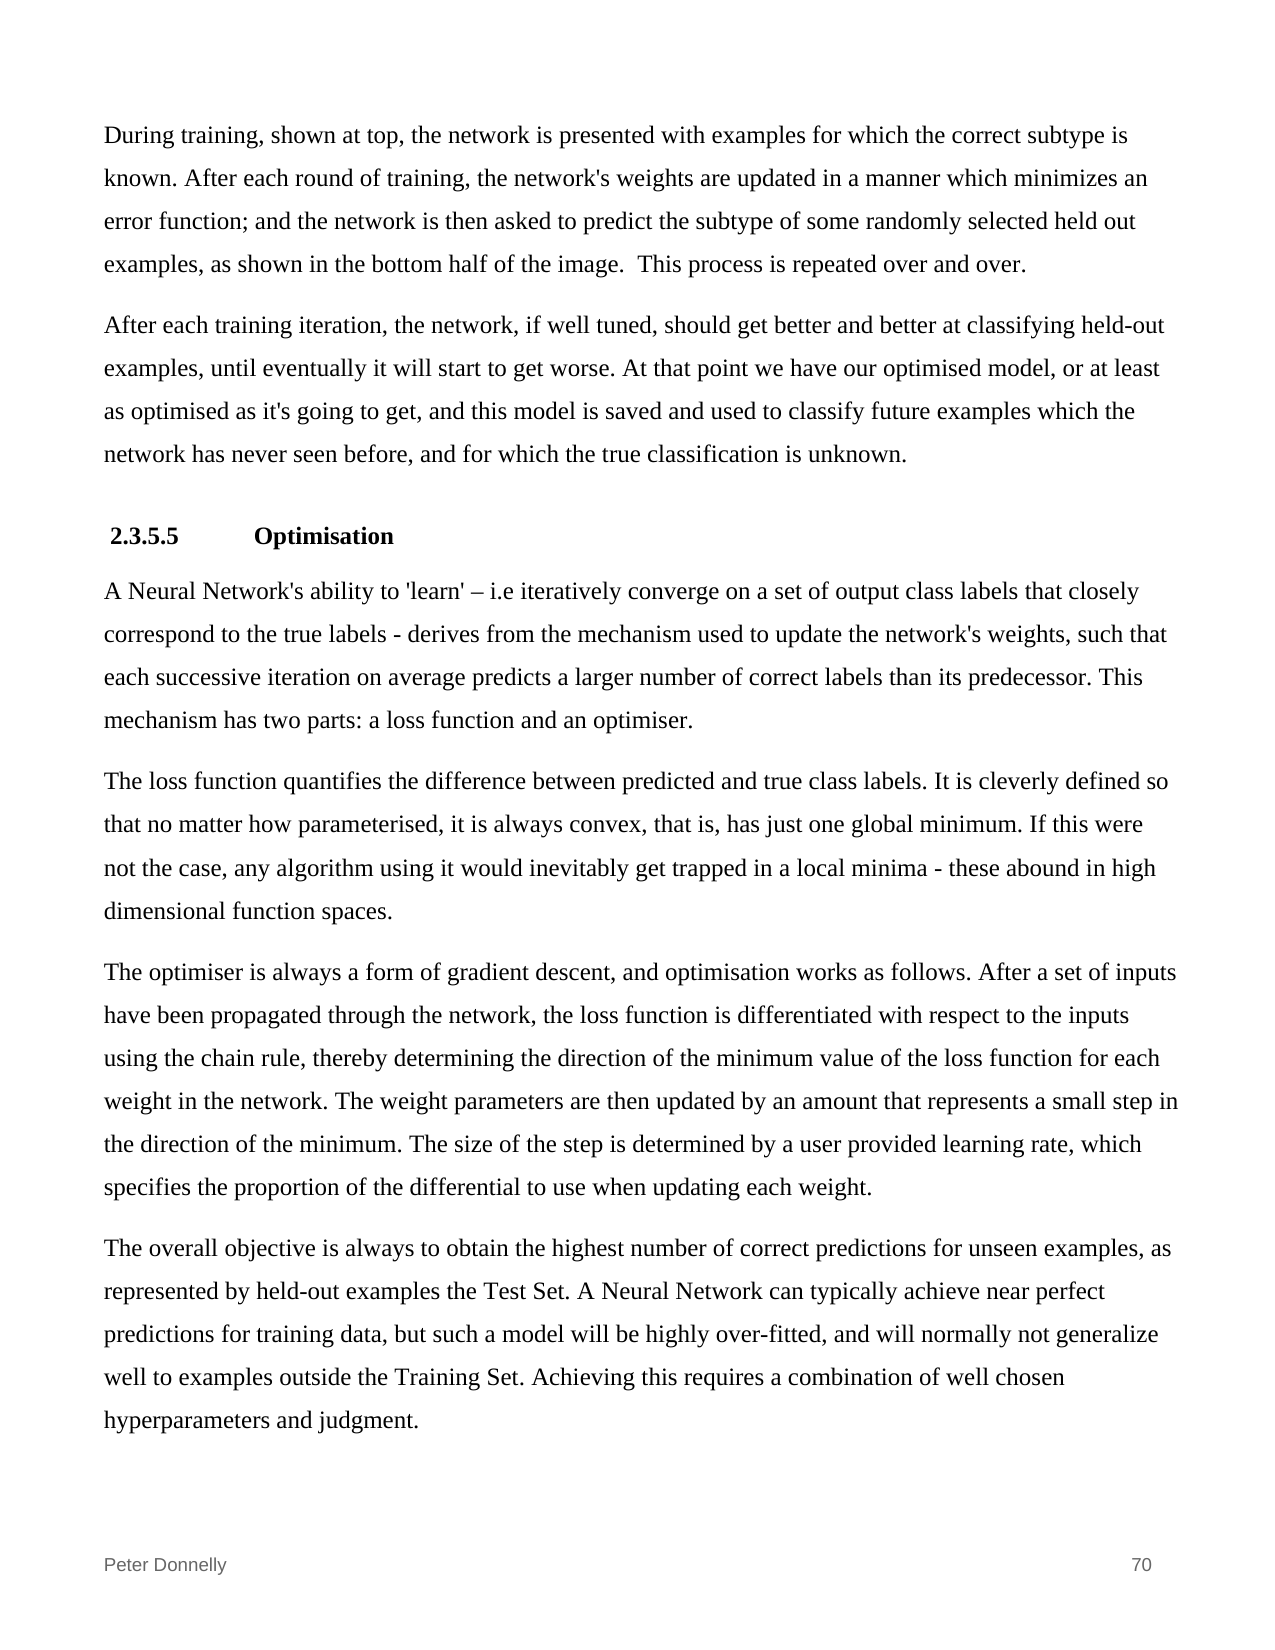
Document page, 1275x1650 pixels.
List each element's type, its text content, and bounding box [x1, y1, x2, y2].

text After each training iteration, the network, if well tuned, should get better and better at classifying held-out examples, until eventually it will start to get worse. At that point we have our optimised model, or at least as optimised as it's going to get, and this model is saved and used to classify future examples which the network has never seen before, and for which the true classification is unknown. [103, 310, 1181, 468]
text The overall objective is always to obtain the highest number of correct predictions for unseen examples, as represented by held-out examples the Test Set. A Neural Network can typically achieve near perfect predictions for training data, but such a model will be highly over-fitted, and will normally not generalize well to examples outside the Training Set. Achieving this requires a combination of well chosen hyperparameters and judgment. [103, 1233, 1181, 1434]
text The optimiser is always a form of gradient descent, and optimisation works as follows. After a set of inputs have been propagated through the network, the loss function is differentiated with respect to the inputs using the chain rule, thereby determining the direction of the minimum value of the loss function for each weight in the network. The weight parameters are then updated by an amount that represents a small step in the direction of the minimum. The size of the step is determined by a user provided learning rate, which specifies the proportion of the differential to use when updating each weight. [103, 957, 1181, 1201]
text During training, shown at top, the network is presented with examples for which the correct subtype is known. After each round of training, the network's weights are updated in a manner which minimizes an error function; and the network is then asked to predict the subtype of some randomly selected held out examples, as shown in the bottom half of the image. This process is repeated over and over. [103, 120, 1181, 278]
text A Neural Network's ability to 'learn' – i.e iteratively converge on a set of output class labels that closely correspond to the true labels - derives from the mechanism used to update the network's weights, such that each successive iteration on average predicts a larger number of correct labels than its predecessor. This mechanism has two parts: a loss function and an optimiser. [103, 576, 1181, 734]
text The loss function quantifies the difference between predicted and true class labels. It is cleverly defined so that no matter how parameterised, it is always convex, that is, has just one global minimum. If this were not the case, any algorithm using it would inevitably get trapped in a local minima - these abound in high dimensional function spaces. [103, 766, 1181, 924]
subtitle Optimisation [103, 521, 1181, 549]
